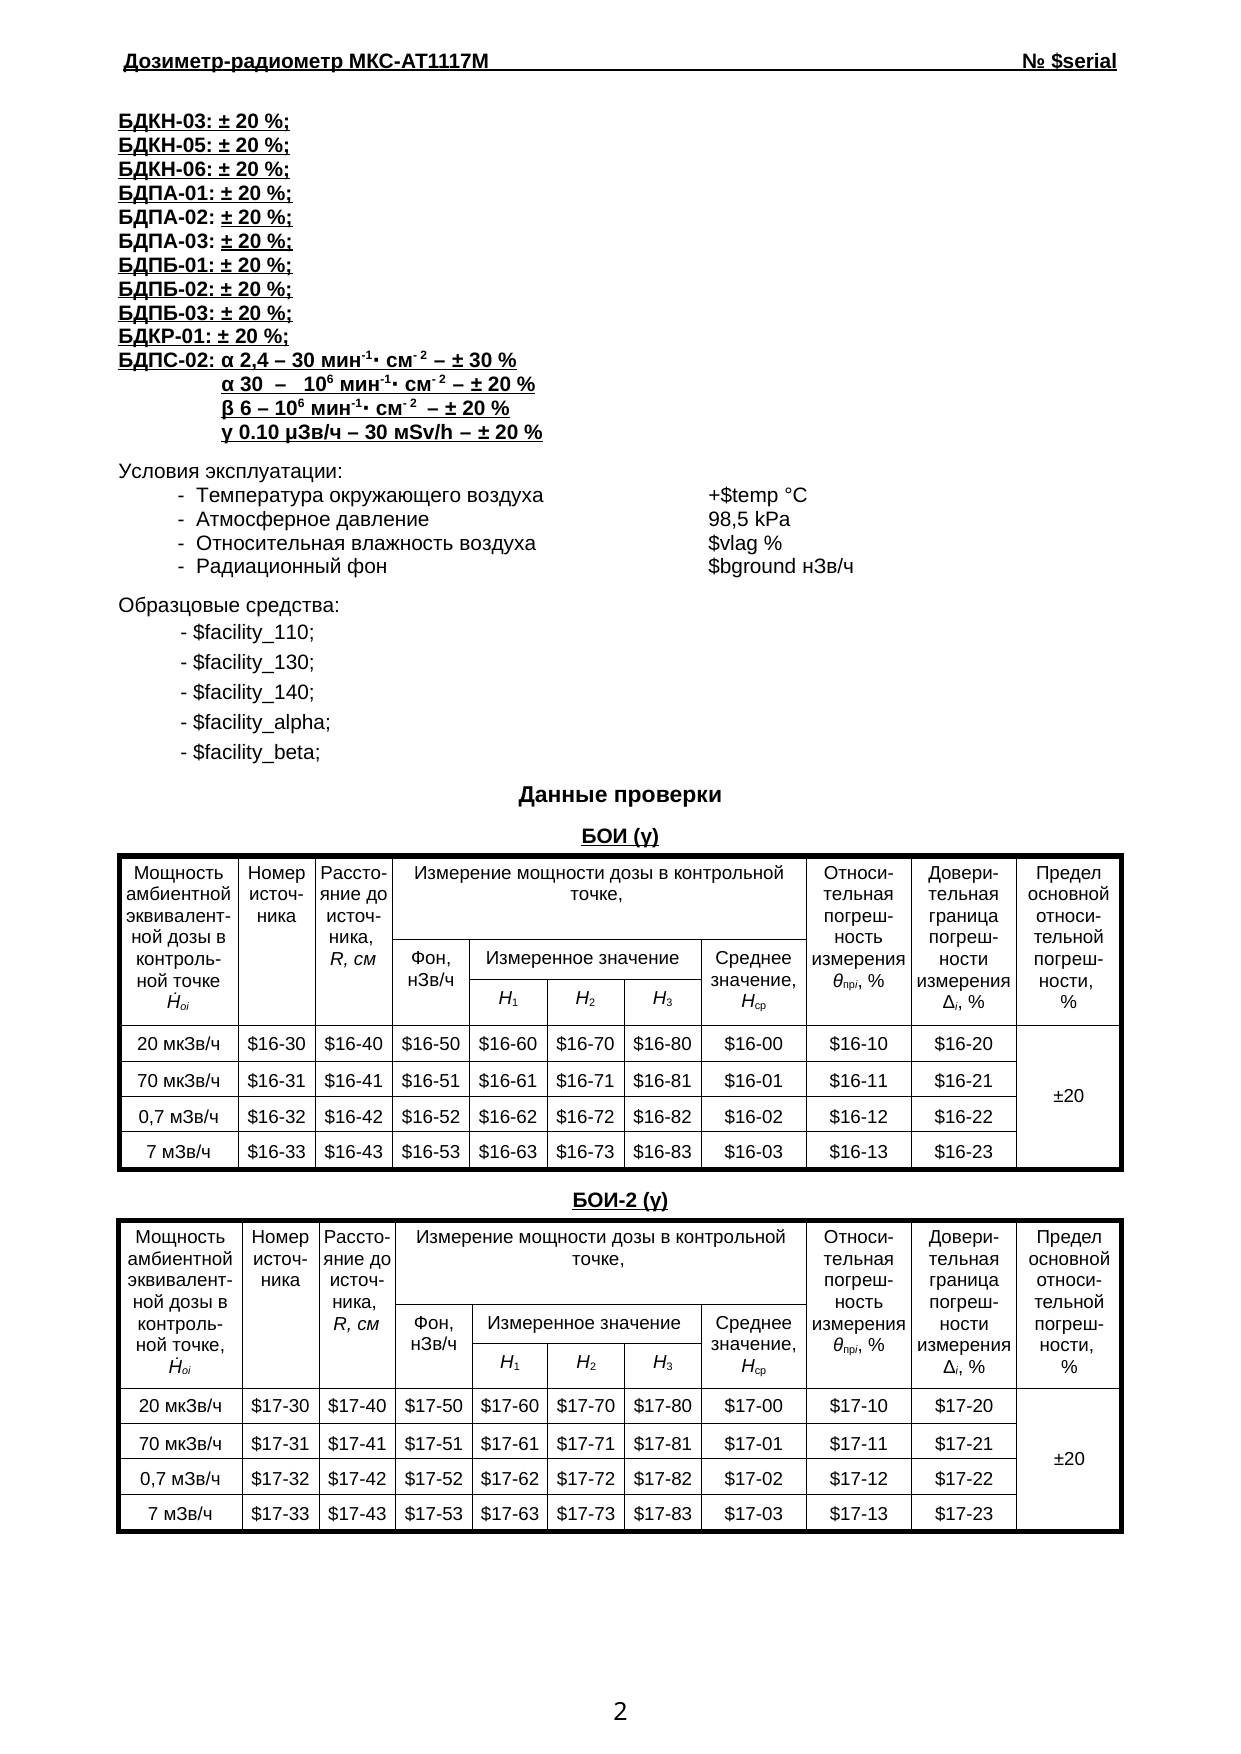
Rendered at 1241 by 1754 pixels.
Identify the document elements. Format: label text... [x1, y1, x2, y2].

table_cell $16-60 [470, 1026, 547, 1061]
table_cell Измеренное значение [470, 940, 701, 978]
table_cell Довери-тельная граница погреш-ности измерения Δi, % [912, 1223, 1016, 1388]
table_cell $16-70 [548, 1026, 624, 1061]
table_cell $16-62 [470, 1097, 547, 1131]
table_cell $16-71 [548, 1062, 624, 1096]
table_cell $17-42 [320, 1459, 395, 1494]
text - Радиационный фон $bground нЗв/ч [177, 554, 1122, 578]
table_cell $17-02 [702, 1459, 806, 1494]
table_cell $17-13 [807, 1495, 911, 1529]
table_cell $17-21 [912, 1424, 1016, 1458]
table_cell Фон, нЗв/ч [396, 1305, 472, 1388]
table_cell $17-73 [548, 1495, 624, 1529]
table_cell $16-23 [912, 1132, 1016, 1167]
table_header БДПС-02: α 2,4 – 30 мин-1⋅ см- 2 – ± 30 % α 30 – 106 мин-1⋅ см- 2 – ± 20 % β 6 – 106 мин-1⋅ см- 2 – ± 20 % γ 0.10 μЗв/ч – 30 мSv/h – ± 20 % [118, 348, 1063, 444]
text - Относительная влажность воздуха $vlag % [177, 530, 1122, 554]
table_cell H3 [625, 980, 701, 1025]
table_header БДПБ-01: ± 20 %; [118, 253, 1063, 276]
table_cell $17-50 [396, 1389, 472, 1423]
table_cell Рассто-яние до источ-ника, R, см [316, 859, 392, 1025]
table_cell 70 мкЗв/ч [122, 1062, 238, 1096]
table_cell Фон, нЗв/ч [393, 940, 469, 1025]
table_cell $16-81 [625, 1062, 701, 1096]
table_cell $16-32 [239, 1097, 315, 1131]
table_header БОИ-2 (γ) [118, 1172, 1122, 1218]
text - Температура окружающего воздуха +$temp °C [177, 482, 1122, 506]
table_cell $16-30 [239, 1026, 315, 1061]
table_cell $16-11 [807, 1062, 911, 1096]
text Условия эксплуатации: [118, 458, 1122, 482]
table_cell $17-11 [807, 1424, 911, 1458]
table_cell $16-31 [239, 1062, 315, 1096]
table_cell $17-61 [473, 1424, 547, 1458]
table_cell Относи-тельная погреш-ность измерения θпрi, % [807, 1223, 911, 1388]
table_cell $16-83 [625, 1132, 701, 1167]
table_cell 20 мкЗв/ч [122, 1026, 238, 1061]
table_header БДКН-03: ± 20 %; [118, 109, 1063, 133]
table_cell $16-40 [316, 1026, 392, 1061]
table_cell $17-03 [702, 1495, 806, 1529]
table_cell $16-10 [807, 1026, 911, 1061]
table_cell $17-80 [625, 1389, 701, 1423]
table_cell $17-71 [548, 1424, 624, 1458]
table_cell Предел основной относи-тельной погреш-ности, % [1017, 859, 1119, 1025]
table_cell ±20 [1017, 1026, 1119, 1167]
table_header БДПА-02: ± 20 %; [118, 205, 1063, 228]
table_cell $17-12 [807, 1459, 911, 1494]
table_cell 7 мЗв/ч [122, 1132, 238, 1167]
table_cell $17-31 [243, 1424, 319, 1458]
table_cell $17-22 [912, 1459, 1016, 1494]
table_cell Номер источ-ника [243, 1223, 319, 1388]
table_cell $17-23 [912, 1495, 1016, 1529]
table_cell $17-72 [548, 1459, 624, 1494]
table_cell $16-20 [912, 1026, 1016, 1061]
table_cell $16-01 [702, 1062, 806, 1096]
table_cell $16-61 [470, 1062, 547, 1096]
table_cell $16-41 [316, 1062, 392, 1096]
table_cell $17-81 [625, 1424, 701, 1458]
table_cell 7 мЗв/ч [121, 1495, 242, 1529]
table_cell Измерение мощности дозы в контрольной точке, [393, 859, 806, 939]
table_cell $16-82 [625, 1097, 701, 1131]
table_cell $17-82 [625, 1459, 701, 1494]
table_cell $17-32 [243, 1459, 319, 1494]
table_cell H1 [473, 1344, 547, 1388]
table_cell $16-00 [702, 1026, 806, 1061]
table_header БДПБ-02: ± 20 %; [118, 276, 1063, 300]
table_cell $16-22 [912, 1097, 1016, 1131]
table_cell $17-10 [807, 1389, 911, 1423]
table_cell 70 мкЗв/ч [121, 1424, 242, 1458]
table_cell $17-01 [702, 1424, 806, 1458]
table_cell Измерение мощности дозы в контрольной точке, [396, 1223, 806, 1303]
table_cell Среднее значение, Hср [702, 1305, 806, 1388]
table_cell $17-51 [396, 1424, 472, 1458]
table_cell Относи-тельная погреш-ность измерения θпрi, % [807, 859, 911, 1025]
table_cell $16-42 [316, 1097, 392, 1131]
table_cell $16-52 [393, 1097, 469, 1131]
table_cell $17-30 [243, 1389, 319, 1423]
table_cell $17-20 [912, 1389, 1016, 1423]
table_cell $16-13 [807, 1132, 911, 1167]
table_cell $16-63 [470, 1132, 547, 1167]
text 1 [118, 578, 1122, 593]
table_cell $16-50 [393, 1026, 469, 1061]
table_cell $16-02 [702, 1097, 806, 1131]
table_cell Рассто-яние до источ-ника, R, см [320, 1223, 395, 1388]
table_cell Мощность амбиентной эквивалент-ной дозы в контроль- ной точке, Ḣoi [121, 1223, 242, 1388]
table_header - $facility_alpha; [118, 707, 1122, 737]
table_cell $17-40 [320, 1389, 395, 1423]
table_header БДКР-01: ± 20 %; [118, 324, 1063, 348]
text Данные проверки [118, 781, 1122, 807]
table_header - $facility_beta; [118, 737, 1122, 767]
table_header БДПА-01: ± 20 %; [118, 181, 1063, 204]
table_cell Мощность амбиентной эквивалент-ной дозы в контроль-ной точке Ḣoi [122, 859, 238, 1025]
table_cell $17-00 [702, 1389, 806, 1423]
table_cell $16-21 [912, 1062, 1016, 1096]
table_cell Номер источ-ника [239, 859, 315, 1025]
table_cell $17-60 [473, 1389, 547, 1423]
table_cell Среднее значение, Hср [702, 940, 806, 1025]
table_header - $facility_140; [118, 677, 1122, 707]
table_cell $16-43 [316, 1132, 392, 1167]
table_cell $16-53 [393, 1132, 469, 1167]
table_cell H2 [548, 1344, 624, 1388]
table_header - $facility_130; [118, 647, 1122, 677]
table_cell $17-53 [396, 1495, 472, 1529]
text Образцовые средства: [118, 593, 1122, 617]
table_cell $17-52 [396, 1459, 472, 1494]
table_cell H2 [548, 980, 624, 1025]
table_cell $17-41 [320, 1424, 395, 1458]
text - Атмосферное давление 98,5 kPa [177, 506, 1122, 530]
table_header БДПБ-03: ± 20 %; [118, 300, 1063, 324]
table_cell H3 [625, 1344, 701, 1388]
table_cell 0,7 мЗв/ч [121, 1459, 242, 1494]
table_cell Довери-тельная граница погреш-ности измерения Δi, % [912, 859, 1016, 1025]
table_cell Измеренное значение [473, 1305, 701, 1343]
table_cell $16-72 [548, 1097, 624, 1131]
table_cell $16-12 [807, 1097, 911, 1131]
table_header БДПА-03: ± 20 %; [118, 229, 1063, 252]
table_cell 20 мкЗв/ч [121, 1389, 242, 1423]
table_cell H1 [470, 980, 547, 1025]
table_cell $17-62 [473, 1459, 547, 1494]
table_cell $16-51 [393, 1062, 469, 1096]
table_header БДКН-06: ± 20 %; [118, 157, 1063, 181]
table_cell Предел основной относи-тельной погреш-ности, % [1017, 1223, 1119, 1388]
table_header БДКН-05: ± 20 %; [118, 133, 1063, 157]
table_cell 0,7 мЗв/ч [122, 1097, 238, 1131]
table_cell $17-43 [320, 1495, 395, 1529]
table_cell ±20 [1017, 1389, 1119, 1529]
table_cell $17-63 [473, 1495, 547, 1529]
table_cell $17-70 [548, 1389, 624, 1423]
table_cell $16-73 [548, 1132, 624, 1167]
table_cell $17-33 [243, 1495, 319, 1529]
table_cell $16-33 [239, 1132, 315, 1167]
table_cell $17-83 [625, 1495, 701, 1529]
table_header БОИ (γ) [119, 808, 1121, 853]
table_cell $16-03 [702, 1132, 806, 1167]
table_cell $16-80 [625, 1026, 701, 1061]
table_header - $facility_110; [118, 617, 1122, 647]
